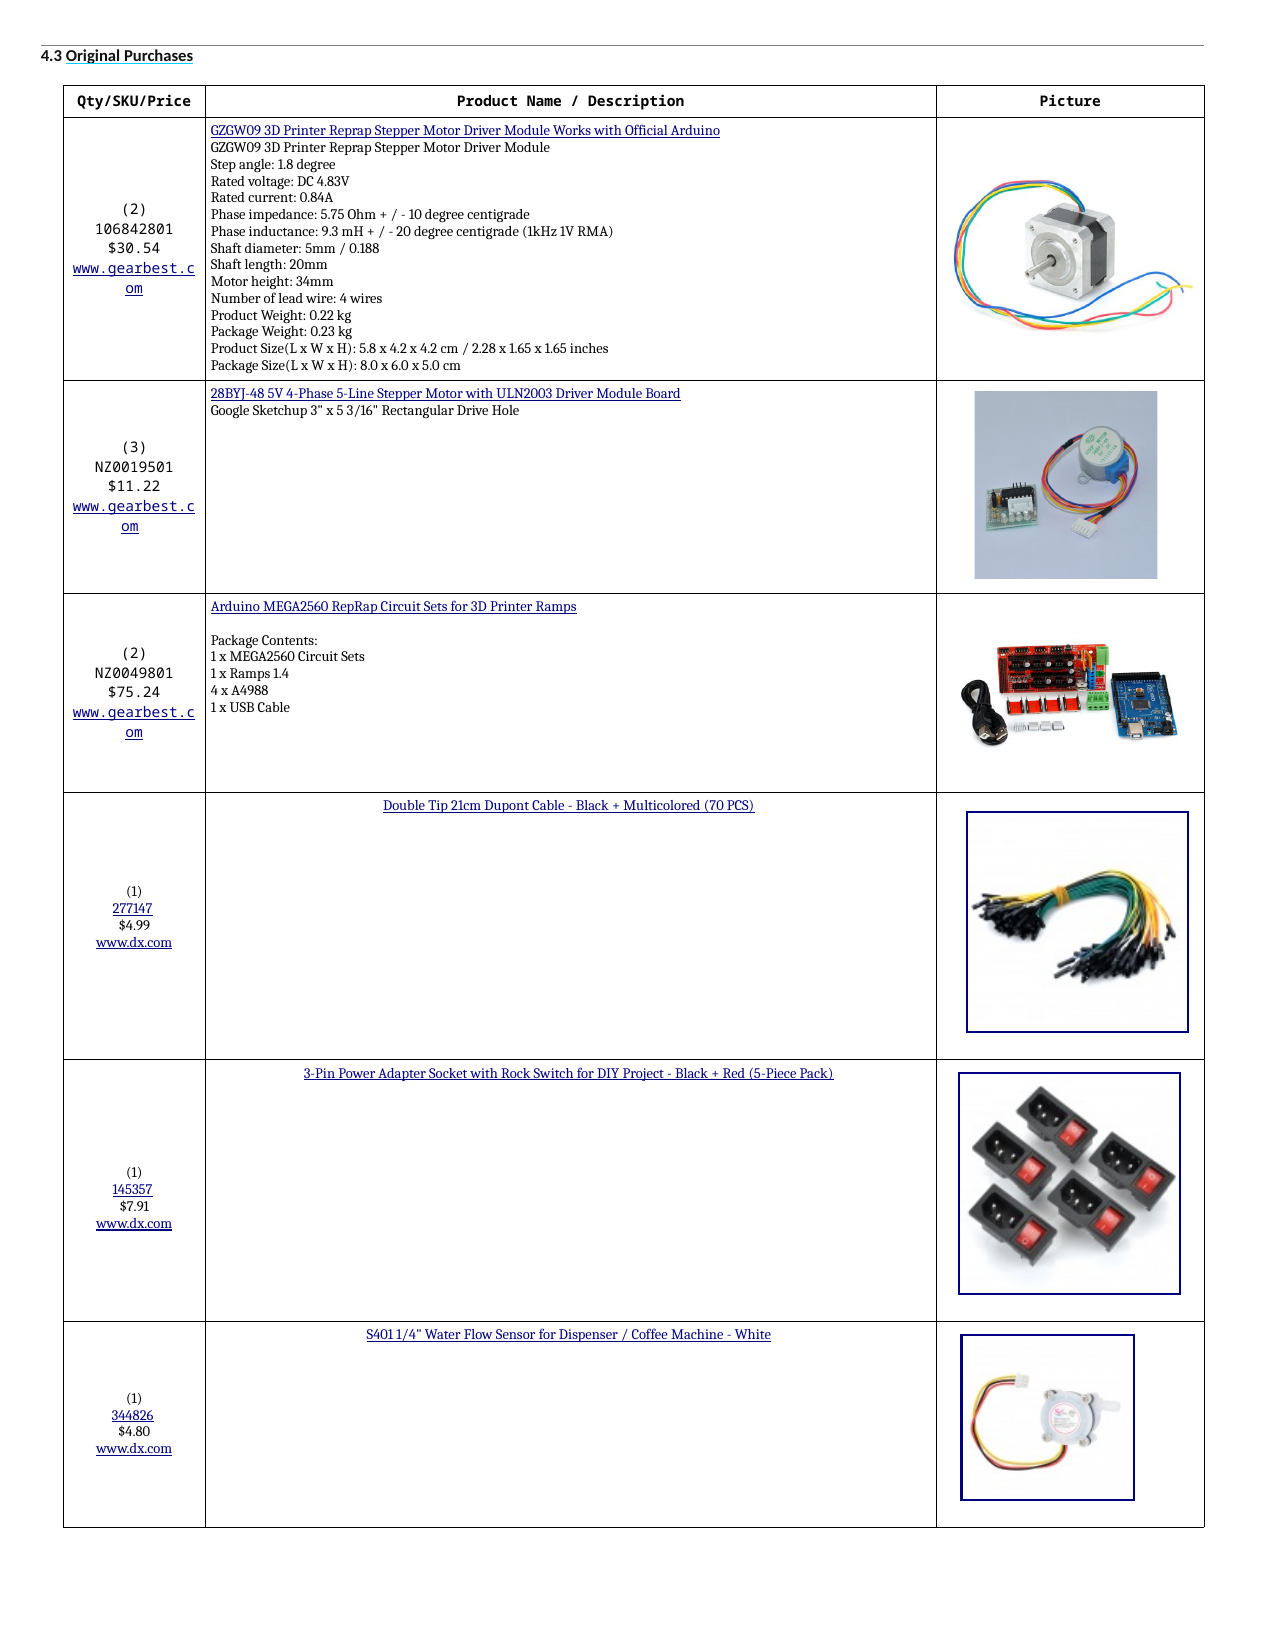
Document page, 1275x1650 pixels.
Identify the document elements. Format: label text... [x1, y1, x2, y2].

table_cell [937, 1322, 1204, 1527]
table_cell [937, 118, 1204, 380]
picture [958, 604, 1179, 782]
table_cell (1) 277147 $4.99 www.dx.com [64, 793, 205, 1059]
table_cell [937, 579, 1204, 593]
table_cell [937, 793, 1204, 1059]
table_cell (2) NZ0049801 $75.24 www.gearbest.com [64, 594, 205, 792]
picture [974, 391, 1158, 579]
table_cell (1) 145357 $7.91 www.dx.com [64, 1060, 205, 1321]
picture [963, 1336, 1133, 1499]
picture [968, 813, 1187, 1031]
picture [950, 129, 1195, 376]
table_cell (1) 344826 $4.80 www.dx.com [64, 1322, 205, 1527]
table_header Picture [937, 86, 1204, 117]
table_header Product Name / Description [206, 86, 936, 117]
table_cell (3) NZ0019501 $11.22 www.gearbest.com [64, 381, 205, 593]
subtitle Original Purchases [41, 46, 1204, 65]
table_cell [937, 1060, 1204, 1321]
table_cell 3-Pin Power Adapter Socket with Rock Switch for DIY Project - Black + Red (5-Piece Pack) [206, 1060, 936, 1321]
table_cell 28BYJ-48 5V 4-Phase 5-Line Stepper Motor with ULN2003 Driver Module Board Google Sketchup 3" x 5 3/16" Rectangular Drive Hole [206, 381, 936, 593]
table_cell Arduino MEGA2560 RepRap Circuit Sets for 3D Printer Ramps Package Contents: 1 x MEGA2560 Circuit Sets 1 x Ramps 1.4 4 x A4988 1 x USB Cable [206, 594, 936, 792]
table_cell GZGW09 3D Printer Reprap Stepper Motor Driver Module Works with Official Arduino GZGW09 3D Printer Reprap Stepper Motor Driver Module Step angle: 1.8 degree Rated voltage: DC 4.83V Rated current: 0.84A Phase impedance: 5.75 Ohm + / - 10 degree centigrade Phase inductance: 9.3 mH + / - 20 degree centigrade (1kHz 1V RMA) Shaft diameter: 5mm / 0.188 Shaft length: 20mm Motor height: 34mm Number of lead wire: 4 wires Product Weight: 0.22 kg Package Weight: 0.23 kg Product Size(L x W x H): 5.8 x 4.2 x 4.2 cm / 2.28 x 1.65 x 1.65 inches Package Size(L x W x H): 8.0 x 6.0 x 5.0 cm [206, 118, 936, 380]
table_cell S401 1/4" Water Flow Sensor for Dispenser / Coffee Machine - White [206, 1322, 936, 1527]
picture [960, 1074, 1179, 1293]
table_cell [937, 381, 1204, 578]
table_cell [937, 594, 1204, 792]
table_header Qty/SKU/Price [64, 86, 205, 117]
table_cell (2) 106842801 $30.54 www.gearbest.com [64, 118, 205, 380]
table_cell Double Tip 21cm Dupont Cable - Black + Multicolored (70 PCS) [206, 793, 936, 1059]
